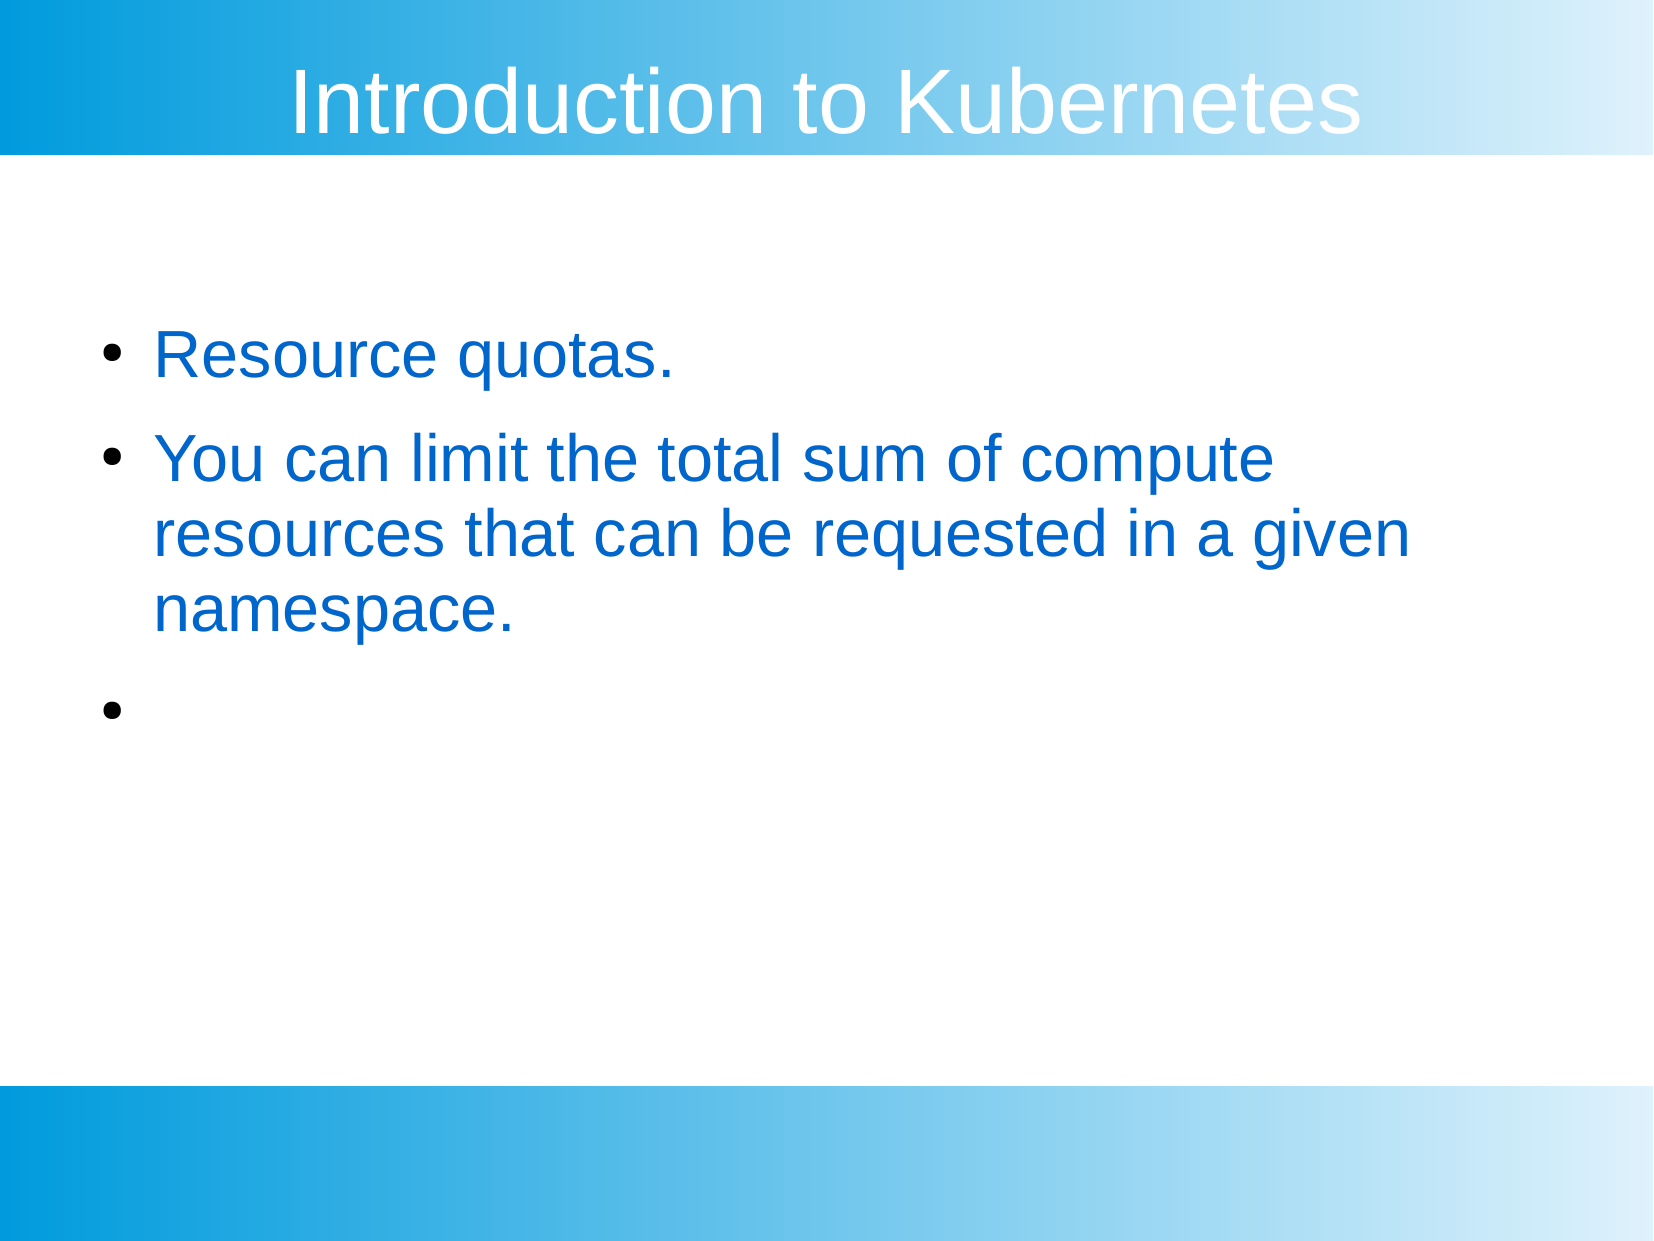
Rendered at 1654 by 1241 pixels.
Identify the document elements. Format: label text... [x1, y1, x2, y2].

list Resource quotas. You can limit the total sum of compute resources that can be requested in a given namespace. [82, 212, 1571, 679]
title Introduction to Kubernetes [82, 49, 1571, 155]
